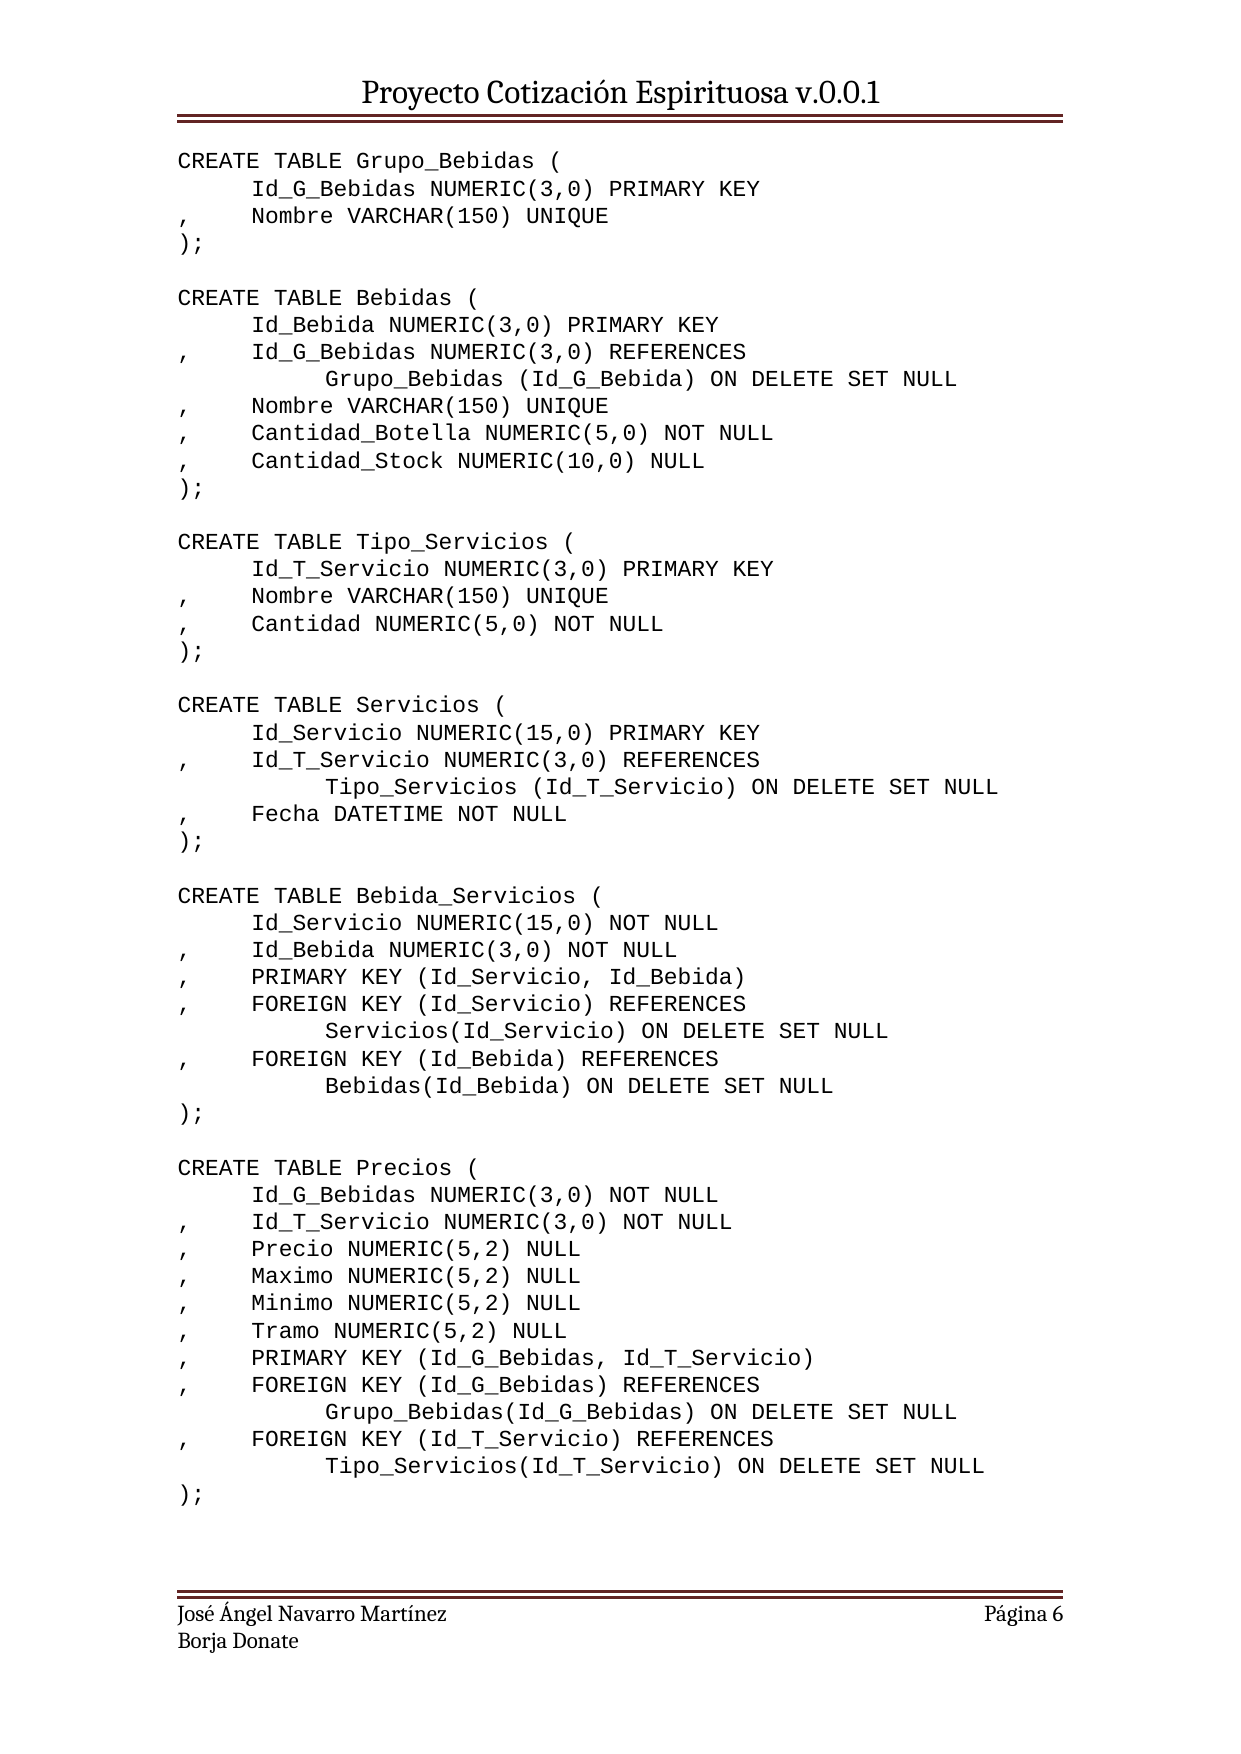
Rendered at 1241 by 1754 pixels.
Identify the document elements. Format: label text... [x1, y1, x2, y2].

text Bebidas(Id_Bebida) ON DELETE SET NULL [177, 1074, 1063, 1100]
text , Nombre VARCHAR(150) UNIQUE [177, 585, 1063, 611]
text , Id_Bebida NUMERIC(3,0) NOT NULL [177, 938, 1063, 964]
text , Fecha DATETIME NOT NULL [177, 802, 1063, 828]
text , FOREIGN KEY (Id_Bebida) REFERENCES [177, 1047, 1063, 1073]
text , PRIMARY KEY (Id_G_Bebidas, Id_T_Servicio) [177, 1346, 1063, 1372]
text , Id_T_Servicio NUMERIC(3,0) NOT NULL [177, 1210, 1063, 1236]
text CREATE TABLE Servicios ( [177, 694, 1063, 719]
text , Id_T_Servicio NUMERIC(3,0) REFERENCES [177, 748, 1063, 774]
text , Cantidad_Stock NUMERIC(10,0) NULL [177, 449, 1063, 475]
text , FOREIGN KEY (Id_G_Bebidas) REFERENCES [177, 1373, 1063, 1399]
text CREATE TABLE Bebida_Servicios ( [177, 884, 1063, 910]
text Servicios(Id_Servicio) ON DELETE SET NULL [251, 1020, 1063, 1046]
text , FOREIGN KEY (Id_Servicio) REFERENCES [177, 993, 1063, 1019]
text CREATE TABLE Grupo_Bebidas ( [177, 150, 1063, 176]
text Id_G_Bebidas NUMERIC(3,0) PRIMARY KEY [177, 177, 1063, 203]
text CREATE TABLE Tipo_Servicios ( [177, 531, 1063, 556]
text Id_Servicio NUMERIC(15,0) PRIMARY KEY [177, 721, 1063, 747]
text ); [177, 1482, 1063, 1508]
text Tipo_Servicios(Id_T_Servicio) ON DELETE SET NULL [177, 1455, 1063, 1481]
text ); [177, 639, 1063, 665]
text ); [177, 829, 1063, 856]
text Id_Servicio NUMERIC(15,0) NOT NULL [177, 911, 1063, 937]
text , Nombre VARCHAR(150) UNIQUE [177, 394, 1063, 421]
text , Cantidad_Botella NUMERIC(5,0) NOT NULL [177, 422, 1063, 448]
text ); [177, 476, 1063, 502]
text CREATE TABLE Bebidas ( [177, 286, 1063, 312]
text Grupo_Bebidas(Id_G_Bebidas) ON DELETE SET NULL [177, 1401, 1063, 1426]
text , Id_G_Bebidas NUMERIC(3,0) REFERENCES [177, 340, 1063, 366]
text Id_T_Servicio NUMERIC(3,0) PRIMARY KEY [177, 558, 1063, 584]
text , Maximo NUMERIC(5,2) NULL [177, 1264, 1063, 1291]
text , Minimo NUMERIC(5,2) NULL [177, 1292, 1063, 1318]
text Tipo_Servicios (Id_T_Servicio) ON DELETE SET NULL [177, 775, 1063, 801]
text ); [177, 231, 1063, 257]
text , Cantidad NUMERIC(5,0) NOT NULL [177, 612, 1063, 638]
text Id_G_Bebidas NUMERIC(3,0) NOT NULL [177, 1183, 1063, 1209]
text Grupo_Bebidas (Id_G_Bebida) ON DELETE SET NULL [251, 367, 1063, 393]
text , Nombre VARCHAR(150) UNIQUE [177, 204, 1063, 230]
text ); [177, 1101, 1063, 1127]
text CREATE TABLE Precios ( [177, 1156, 1063, 1182]
text Id_Bebida NUMERIC(3,0) PRIMARY KEY [177, 313, 1063, 339]
text , Precio NUMERIC(5,2) NULL [177, 1237, 1063, 1263]
text , FOREIGN KEY (Id_T_Servicio) REFERENCES [177, 1428, 1063, 1454]
text , Tramo NUMERIC(5,2) NULL [177, 1319, 1063, 1345]
text , PRIMARY KEY (Id_Servicio, Id_Bebida) [177, 966, 1063, 991]
